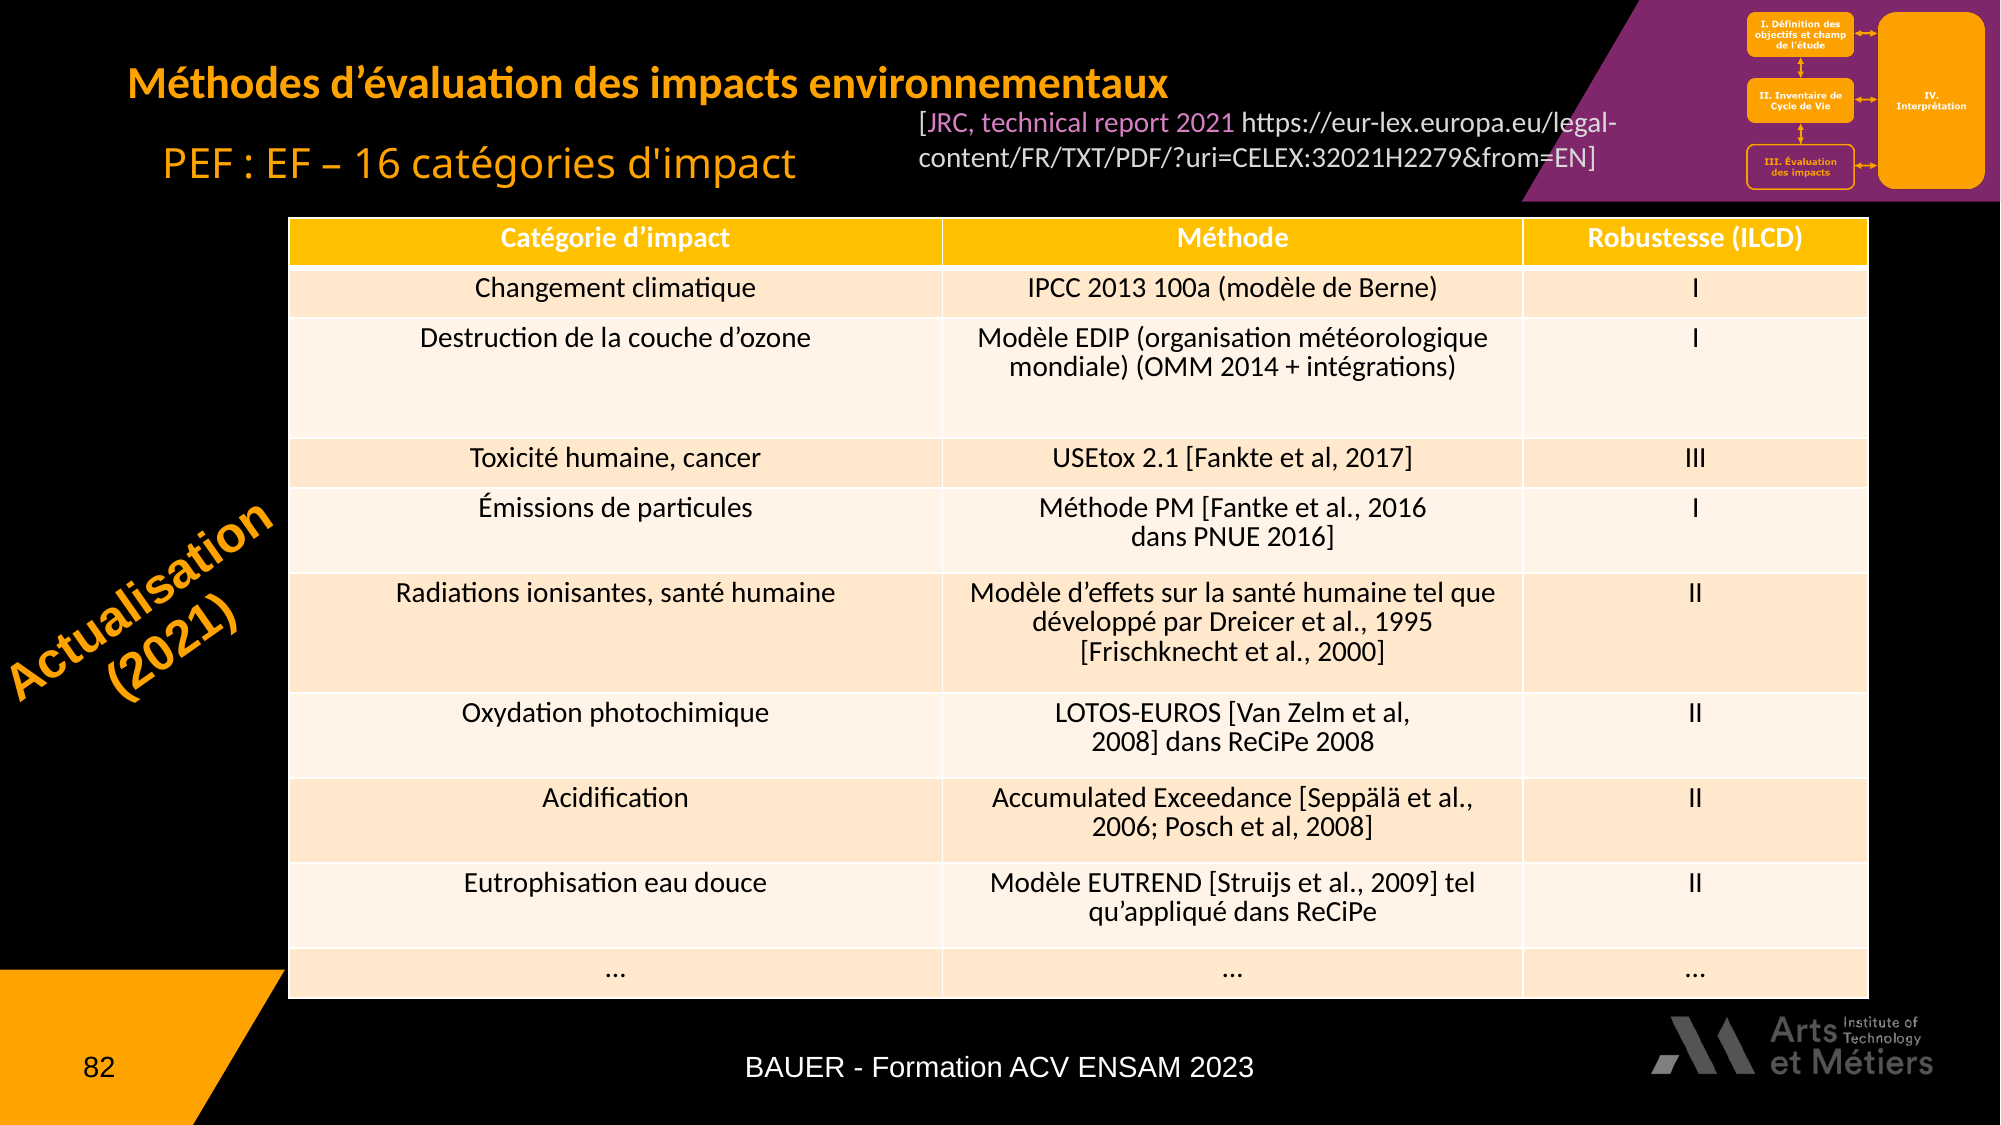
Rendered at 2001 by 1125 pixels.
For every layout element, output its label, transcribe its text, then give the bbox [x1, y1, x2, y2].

picture [1631, 997, 1952, 1093]
table_cell Radiations ionisantes, santé humaine [290, 574, 942, 692]
table_cell Émissions de particules [290, 489, 942, 572]
table_cell Oxydation photochimique [290, 694, 942, 777]
table_cell I [1524, 319, 1867, 437]
table_cell Modèle EDIP (organisation météorologique mondiale) (OMM 2014 + intégrations) [943, 319, 1522, 437]
picture [1746, 12, 1985, 190]
table_cell Modèle EUTREND [Struijs et al., 2009] tel qu’appliqué dans ReCiPe [943, 864, 1522, 947]
text_box PEF : EF – 16 catégories d'impact [148, 166, 812, 195]
table_header Robustesse (ILCD) [1524, 219, 1867, 265]
table_header Catégorie d’impact [290, 219, 942, 265]
table_cell Modèle d’effets sur la santé humaine tel que développé par Dreicer et al., 1995 [Frischknecht et al., 2000] [943, 574, 1522, 692]
table_cell III [1524, 439, 1867, 487]
table_cell II [1524, 864, 1867, 947]
table_cell II [1524, 574, 1867, 692]
table_cell I [1524, 489, 1867, 572]
table_cell Changement climatique [290, 271, 942, 317]
table_cell Acidification [290, 779, 942, 862]
table_cell Accumulated Exceedance [Seppälä et al., 2006; Posch et al, 2008] [943, 779, 1522, 862]
table_header Méthode [943, 219, 1522, 265]
title Méthodes d’évaluation des impacts environnementaux [112, 51, 1619, 166]
table_cell Destruction de la couche d’ozone [290, 319, 942, 437]
text_box [JRC, technical report 2021 https://eur-lex.europa.eu/legal-content/FR/TXT/PDF/?uri=CELEX:32021H2279&from=EN] [903, 96, 1665, 182]
table_cell Toxicité humaine, cancer [290, 439, 942, 487]
table_cell … [1524, 949, 1867, 997]
text_box Actualisation (2021) [0, 471, 332, 773]
table_cell … [943, 949, 1522, 997]
table_cell II [1524, 694, 1867, 777]
table_cell Méthode PM [Fantke et al., 2016 dans PNUE 2016] [943, 489, 1522, 572]
table_cell II [1524, 779, 1867, 862]
table_cell Eutrophisation eau douce [290, 864, 942, 947]
table_cell LOTOS-EUROS [Van Zelm et al, 2008] dans ReCiPe 2008 [943, 694, 1522, 777]
table_cell … [290, 949, 942, 997]
table_cell IPCC 2013 100a (modèle de Berne) [943, 271, 1522, 317]
table_cell USEtox 2.1 [Fankte et al, 2017] [943, 439, 1522, 487]
table_cell I [1524, 271, 1867, 317]
